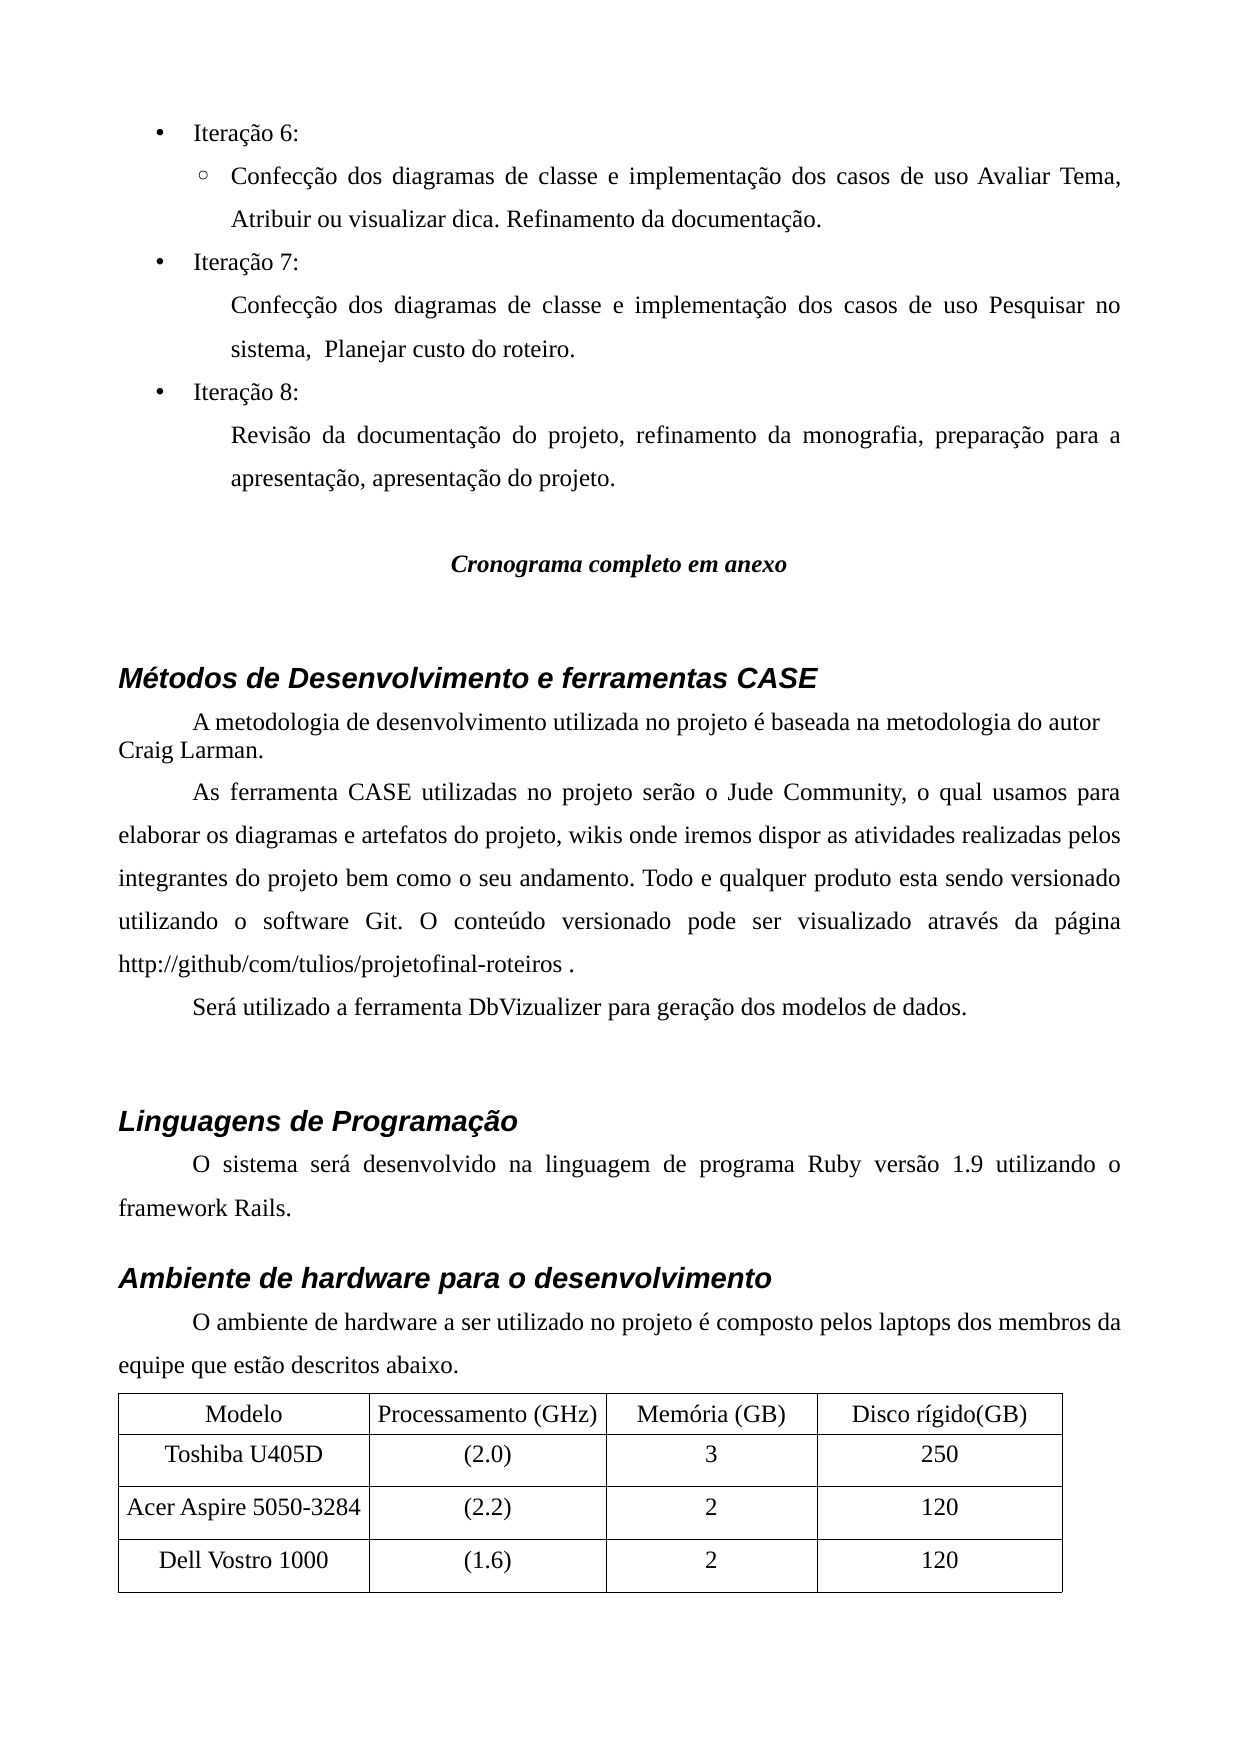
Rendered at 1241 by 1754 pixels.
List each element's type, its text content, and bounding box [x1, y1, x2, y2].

table_header Memória (GB) [607, 1394, 817, 1433]
table_header Disco rígido(GB) [818, 1394, 1062, 1433]
text Será utilizado a ferramenta DbVizualizer para geração dos modelos de dados. [118, 992, 1122, 1021]
subtitle Métodos de Desenvolvimento e ferramentas CASE [118, 661, 1122, 694]
table_cell (1.6) [370, 1540, 606, 1592]
subtitle Linguagens de Programação [118, 1103, 1122, 1137]
text A metodologia de desenvolvimento utilizada no projeto é baseada na metodologia do autor Craig Larman. [118, 707, 1122, 764]
list Iteração 7: [156, 247, 1122, 276]
list Confecção dos diagramas de classe e implementação dos casos de uso Pesquisar no sistema, Planejar custo do roteiro. [193, 291, 1122, 362]
list Iteração 8: [156, 377, 1122, 406]
subtitle Ambiente de hardware para o desenvolvimento [118, 1261, 1122, 1294]
text O ambiente de hardware a ser utilizado no projeto é composto pelos laptops dos membros da equipe que estão descritos abaixo. [118, 1307, 1122, 1379]
table_cell 250 [818, 1435, 1062, 1486]
text As ferramenta CASE utilizadas no projeto serão o Jude Community, o qual usamos para elaborar os diagramas e artefatos do projeto, wikis onde iremos dispor as atividades realizadas pelos integrantes do projeto bem como o seu andamento. Todo e qualquer produto esta sendo versionado utilizando o software Git. O conteúdo versionado pode ser visualizado através da página http://github/com/tulios/projetofinal-roteiros . [118, 777, 1122, 978]
text Cronograma completo em anexo [118, 549, 1122, 578]
table_cell Toshiba U405D [119, 1435, 369, 1486]
table_header Modelo [119, 1394, 369, 1433]
table_cell Dell Vostro 1000 [119, 1540, 369, 1592]
table_cell 120 [818, 1540, 1062, 1592]
table_cell 3 [607, 1435, 817, 1486]
list Confecção dos diagramas de classe e implementação dos casos de uso Avaliar Tema, Atribuir ou visualizar dica. Refinamento da documentação. [193, 161, 1122, 233]
table_cell (2.0) [370, 1435, 606, 1486]
table_header Processamento (GHz) [370, 1394, 606, 1433]
list Iteração 6: [156, 118, 1122, 147]
list Revisão da documentação do projeto, refinamento da monografia, preparação para a apresentação, apresentação do projeto. [193, 420, 1122, 492]
table_cell 2 [607, 1540, 817, 1592]
text O sistema será desenvolvido na linguagem de programa Ruby versão 1.9 utilizando o framework Rails. [118, 1149, 1122, 1221]
table_cell Acer Aspire 5050-3284 [119, 1487, 369, 1539]
table_cell 2 [607, 1487, 817, 1539]
table_cell (2.2) [370, 1487, 606, 1539]
table_cell 120 [818, 1487, 1062, 1539]
